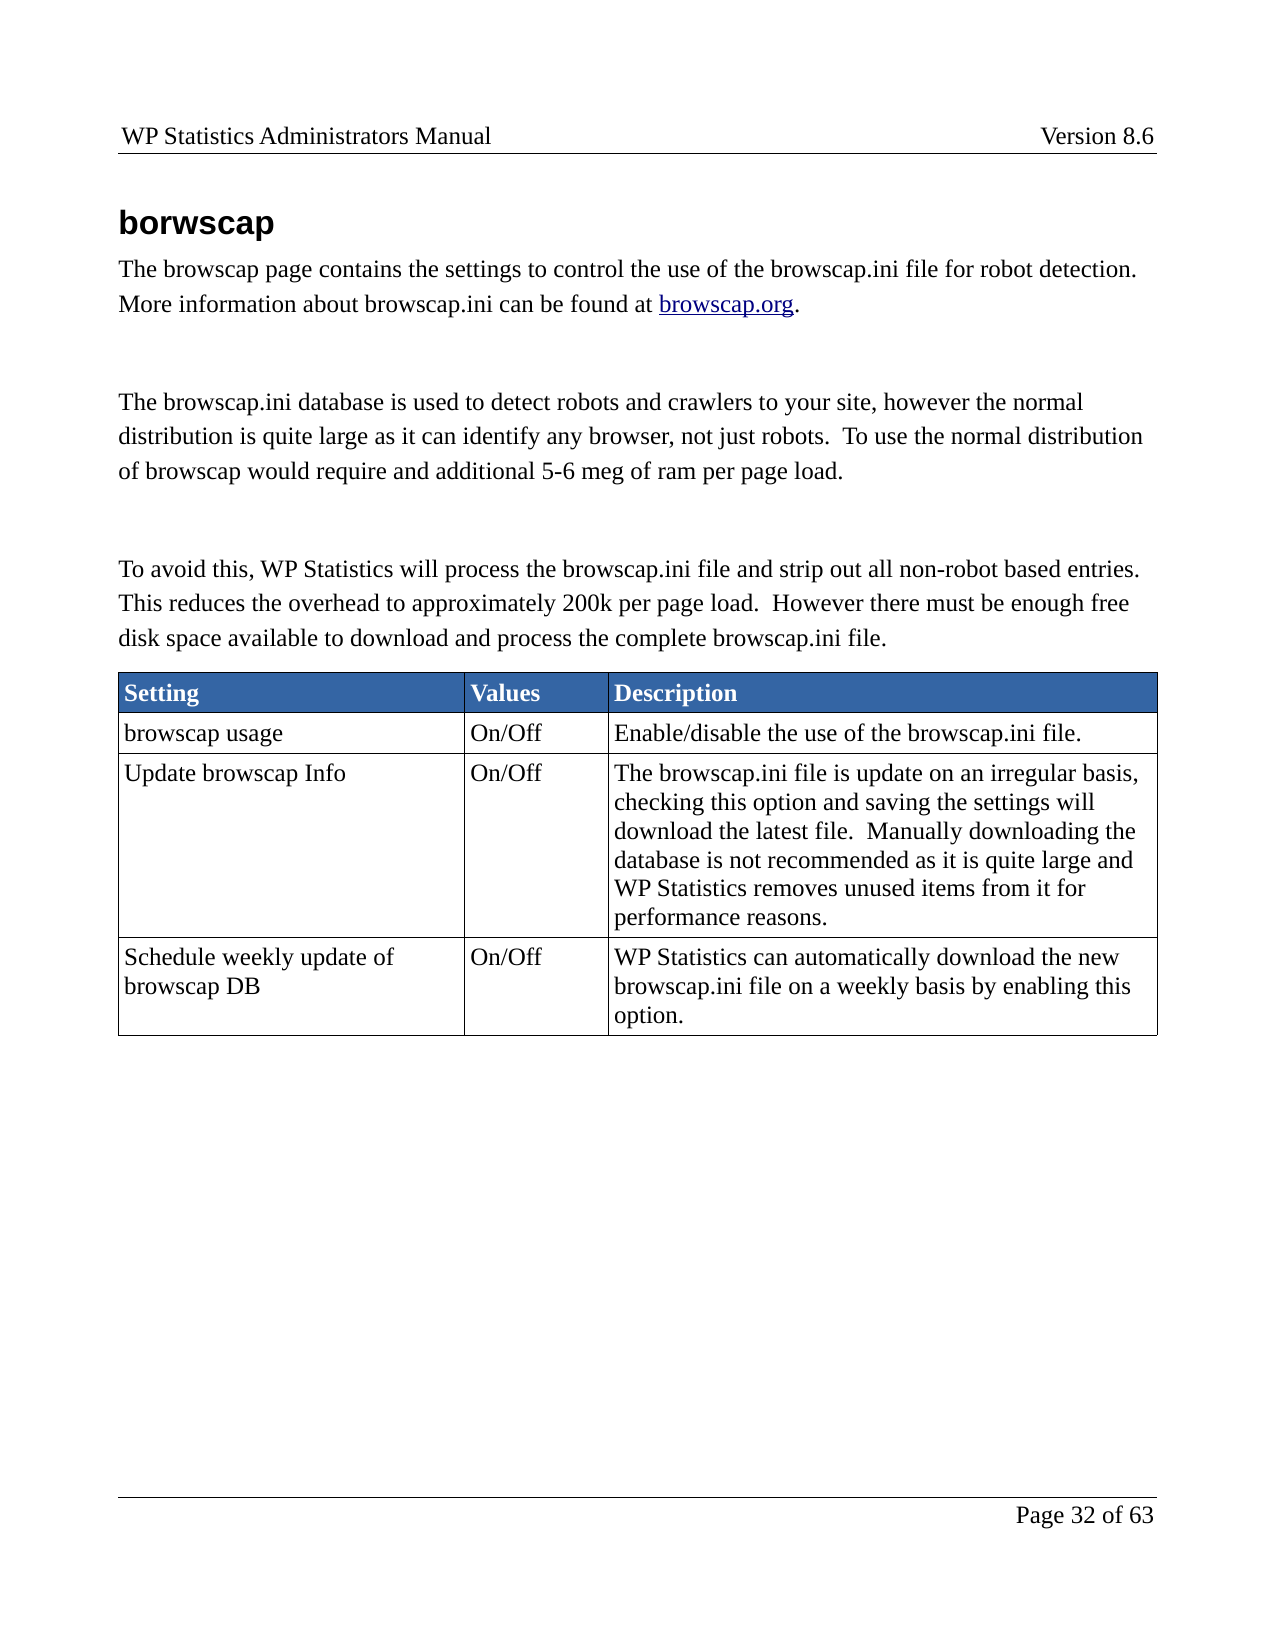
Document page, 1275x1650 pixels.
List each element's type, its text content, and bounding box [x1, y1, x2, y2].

table_cell On/Off [465, 713, 608, 753]
table_cell On/Off [465, 754, 608, 937]
text The browscap page contains the settings to control the use of the browscap.ini file for robot detection. More information about browscap.ini can be found at browscap.org. [118, 254, 1157, 317]
table_header Description [609, 673, 1157, 712]
table_header Setting [119, 673, 464, 712]
text To avoid this, WP Statistics will process the browscap.ini file and strip out all non-robot based entries. This reduces the overhead to approximately 200k per page load. However there must be enough free disk space available to download and process the complete browscap.ini file. [118, 554, 1157, 652]
text The browscap.ini database is used to detect robots and crawlers to your site, however the normal distribution is quite large as it can identify any browser, not just robots. To use the normal distribution of browscap would require and additional 5-6 meg of ram per page load. [118, 387, 1157, 484]
table_cell Schedule weekly update of browscap DB [119, 938, 464, 1034]
table_cell WP Statistics can automatically download the new browscap.ini file on a weekly basis by enabling this option. [609, 938, 1157, 1034]
table_cell browscap usage [119, 713, 464, 753]
subtitle borwscap [118, 203, 1157, 242]
table_cell On/Off [465, 938, 608, 1034]
table_cell Update browscap Info [119, 754, 464, 937]
table_header Values [465, 673, 608, 712]
table_cell The browscap.ini file is update on an irregular basis, checking this option and saving the settings will download the latest file. Manually downloading the database is not recommended as it is quite large and WP Statistics removes unused items from it for performance reasons. [609, 754, 1157, 937]
table_cell Enable/disable the use of the browscap.ini file. [609, 713, 1157, 753]
